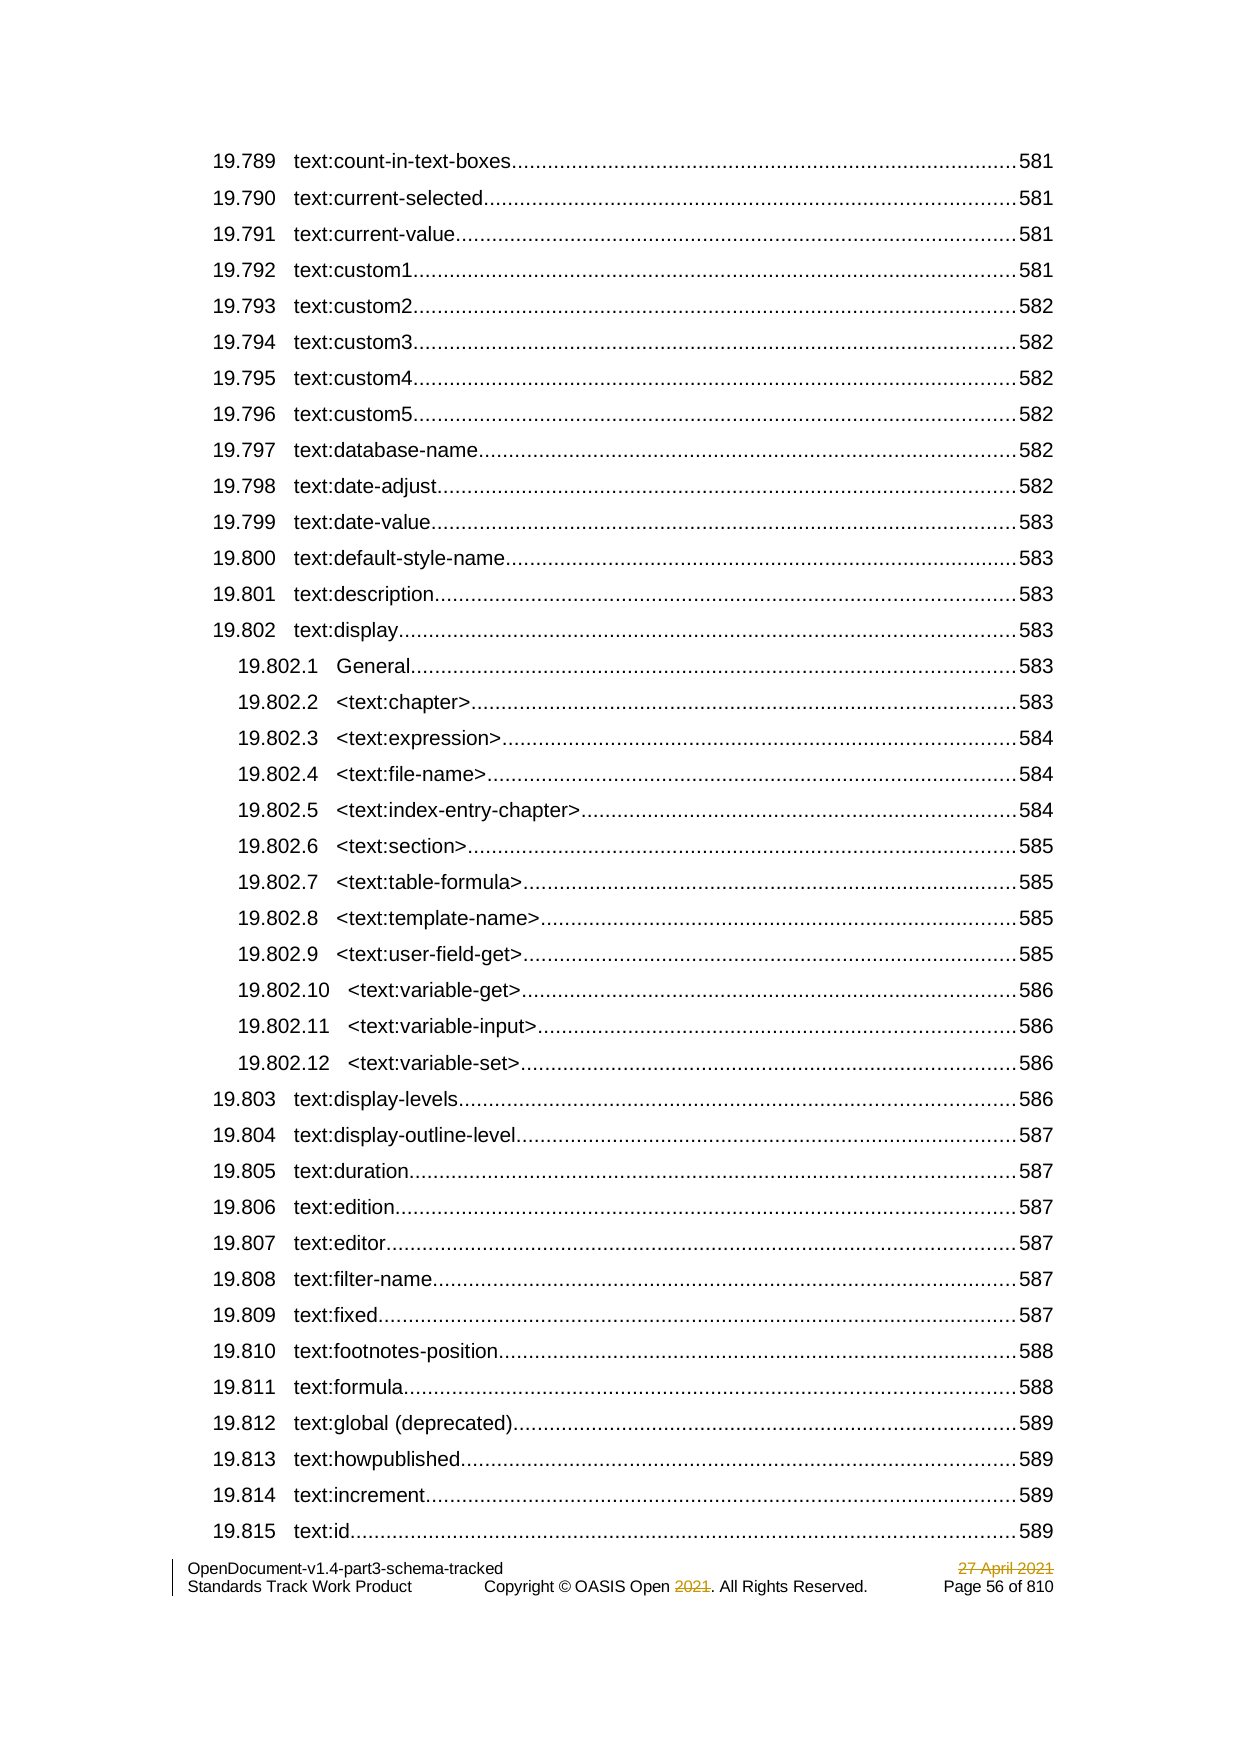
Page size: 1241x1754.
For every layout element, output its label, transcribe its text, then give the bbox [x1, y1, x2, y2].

text 19.793 text:custom2 582 [212, 294, 1053, 318]
text 19.803 text:display-levels 586 [212, 1087, 1053, 1111]
text 19.802.4 <text:file-name> 584 [237, 763, 1053, 786]
text 19.790 text:current-selected 581 [212, 186, 1053, 209]
text 19.796 text:custom5 582 [212, 402, 1053, 426]
text 19.802.6 <text:section> 585 [237, 835, 1053, 858]
text 19.804 text:display-outline-level 587 [212, 1123, 1053, 1147]
text 19.802.9 <text:user-field-get> 585 [237, 943, 1053, 966]
text 19.802.12 <text:variable-set> 586 [237, 1051, 1053, 1074]
text 19.789 text:count-in-text-boxes 581 [212, 150, 1053, 173]
text 19.812 text:global (deprecated) 589 [212, 1411, 1053, 1435]
text 19.802.3 <text:expression> 584 [237, 727, 1053, 750]
text 19.802.1 General 583 [237, 654, 1053, 678]
text 19.802.5 <text:index-entry-chapter> 584 [237, 799, 1053, 822]
text 19.810 text:footnotes-position 588 [212, 1339, 1053, 1363]
text 19.795 text:custom4 582 [212, 366, 1053, 390]
text 19.792 text:custom1 581 [212, 258, 1053, 282]
text 19.802.2 <text:chapter> 583 [237, 691, 1053, 714]
text 19.798 text:date-adjust 582 [212, 474, 1053, 498]
text 19.813 text:howpublished 589 [212, 1447, 1053, 1471]
text 19.794 text:custom3 582 [212, 330, 1053, 354]
text 19.806 text:edition 587 [212, 1195, 1053, 1219]
text 19.809 text:fixed 587 [212, 1303, 1053, 1327]
text 19.802.8 <text:template-name> 585 [237, 907, 1053, 930]
text 19.799 text:date-value 583 [212, 510, 1053, 534]
text 19.800 text:default-style-name 583 [212, 546, 1053, 570]
text 19.791 text:current-value 581 [212, 222, 1053, 246]
text 19.814 text:increment 589 [212, 1483, 1053, 1507]
text 19.815 text:id 589 [212, 1519, 1053, 1543]
text 19.802.11 <text:variable-input> 586 [237, 1015, 1053, 1038]
text 19.807 text:editor 587 [212, 1231, 1053, 1255]
text 19.802 text:display 583 [212, 618, 1053, 642]
text 19.802.10 <text:variable-get> 586 [237, 979, 1053, 1002]
text 19.811 text:formula 588 [212, 1375, 1053, 1399]
text 19.801 text:description 583 [212, 582, 1053, 606]
text 19.808 text:filter-name 587 [212, 1267, 1053, 1291]
text 19.802.7 <text:table-formula> 585 [237, 871, 1053, 894]
text 19.805 text:duration 587 [212, 1159, 1053, 1183]
text 19.797 text:database-name 582 [212, 438, 1053, 462]
